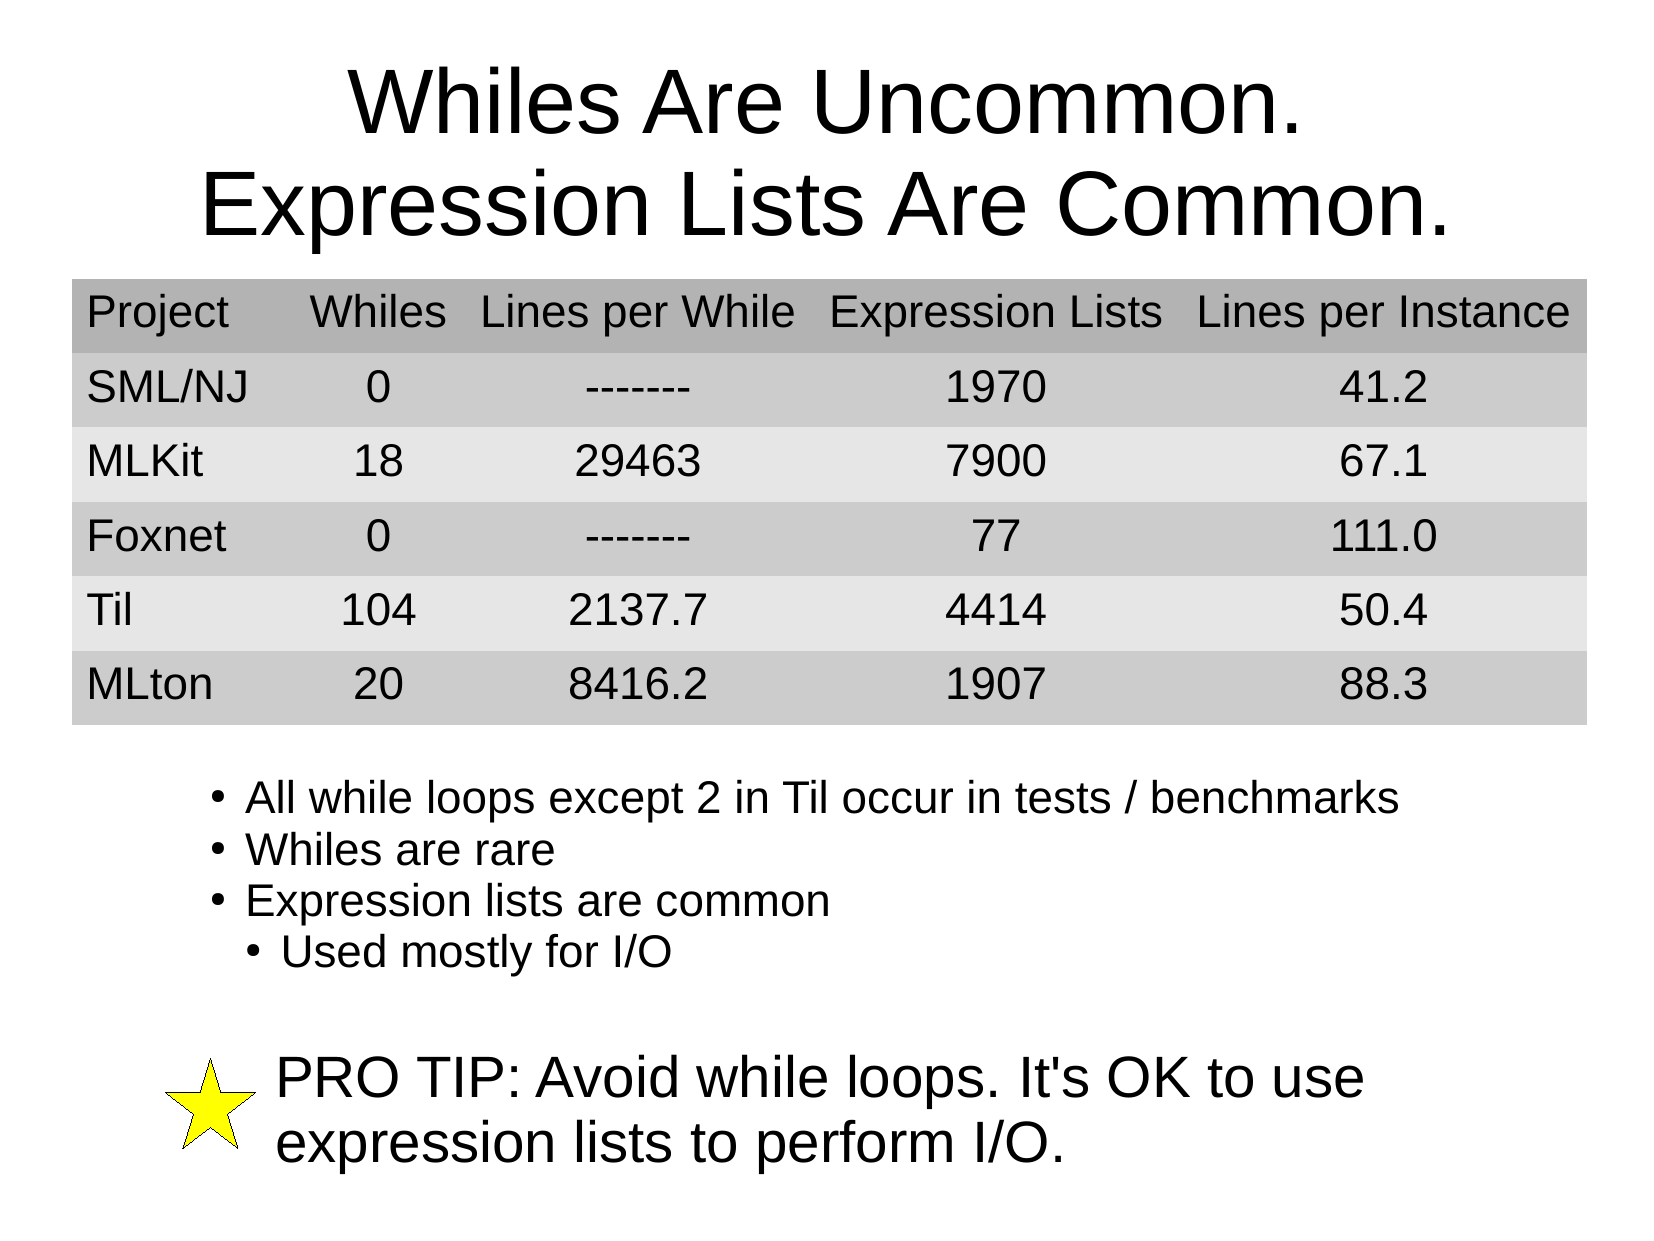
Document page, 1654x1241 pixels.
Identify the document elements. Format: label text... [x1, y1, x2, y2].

table_cell 67.1 [1180, 427, 1587, 502]
table_cell 0 [293, 353, 464, 427]
text_box PRO TIP: Avoid while loops. It's OK to use expression lists to perform I/O. [260, 1037, 1423, 1190]
table_cell 29463 [464, 427, 812, 502]
table_cell MLton [72, 651, 293, 725]
table_header Project [72, 279, 293, 353]
table_header Expression Lists [812, 279, 1180, 353]
table_cell 41.2 [1180, 353, 1587, 427]
table_cell 88.3 [1180, 651, 1587, 725]
table_cell 7900 [812, 427, 1180, 502]
table_cell ------- [464, 502, 812, 576]
table_cell 104 [293, 576, 464, 651]
table_cell Foxnet [72, 502, 293, 576]
table_header Whiles [293, 279, 464, 353]
table_cell 50.4 [1180, 576, 1587, 651]
table_cell MLKit [72, 427, 293, 502]
table_cell 8416.2 [464, 651, 812, 725]
title Whiles Are Uncommon. Expression Lists Are Common. [82, 49, 1571, 257]
table_cell 2137.7 [464, 576, 812, 651]
table_header Lines per Instance [1180, 279, 1587, 353]
table_cell 4414 [812, 576, 1180, 651]
table_cell 111.0 [1180, 502, 1587, 576]
table_cell ------- [464, 353, 812, 427]
text_box All while loops except 2 in Til occur in tests / benchmarks Whiles are rare Expression lists are common Used mostly for I/O [195, 765, 1486, 985]
text_box [165, 1058, 256, 1149]
table_cell 77 [812, 502, 1180, 576]
table_cell SML/NJ [72, 353, 293, 427]
table_cell 1970 [812, 353, 1180, 427]
table_cell 1907 [812, 651, 1180, 725]
table_header Lines per While [464, 279, 812, 353]
table_cell Til [72, 576, 293, 651]
table_cell 20 [293, 651, 464, 725]
table_cell 18 [293, 427, 464, 502]
table_cell 0 [293, 502, 464, 576]
